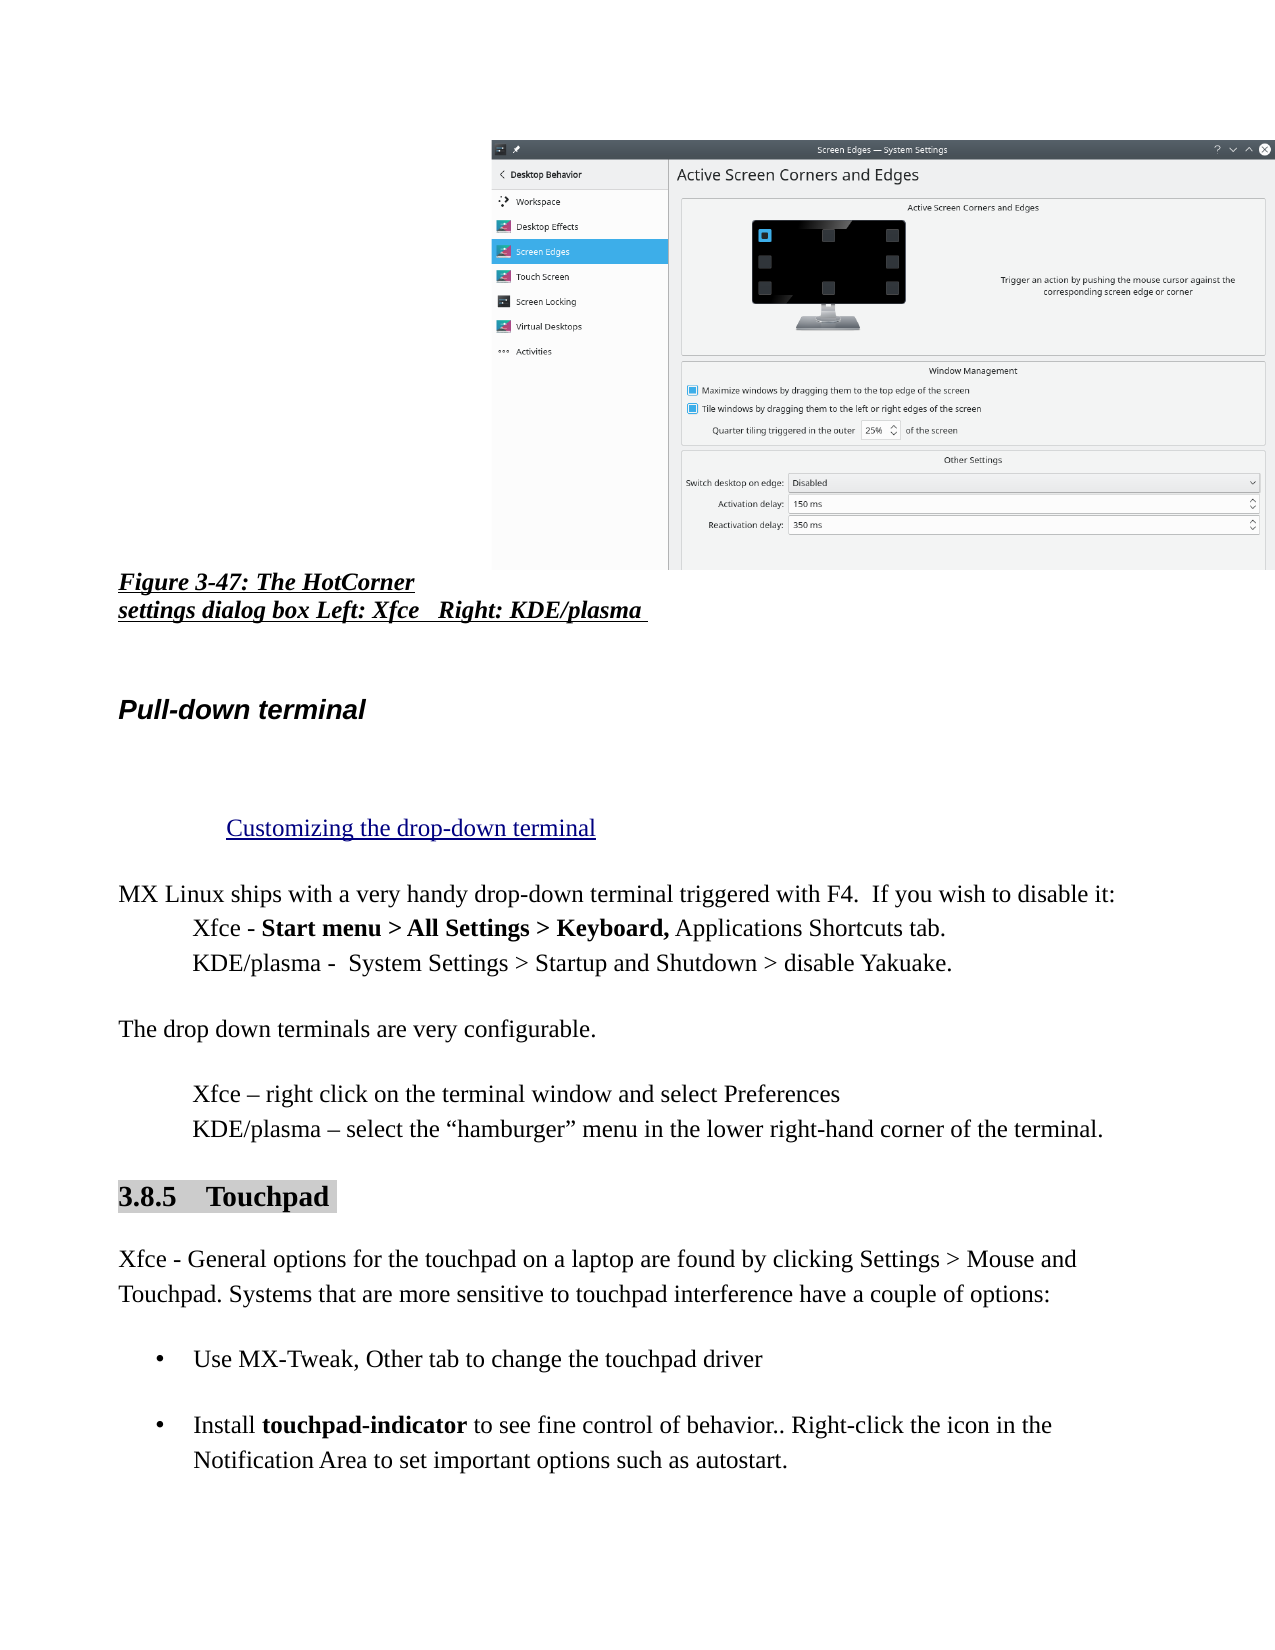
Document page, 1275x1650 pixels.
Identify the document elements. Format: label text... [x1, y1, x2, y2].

text Xfce - General options for the touchpad on a laptop are found by clicking Settings > Mouse and Touchpad. Systems that are more sensitive to touchpad interference have a couple of options: [118, 1244, 1157, 1308]
text Customizing the drop-down terminal [118, 754, 1157, 842]
subtitle 3.8.5 Touchpad [118, 1179, 1138, 1213]
list Install touchpad-indicator to see fine control of behavior.. Right-click the icon in the Notification Area to set important options such as autostart. [156, 1410, 1157, 1473]
text Xfce – right click on the terminal window and select Preferences KDE/plasma – select the “hamburger” menu in the lower right-hand corner of the terminal. [118, 1079, 1157, 1143]
picture [491, 140, 1275, 570]
subtitle Pull-down terminal [118, 694, 1157, 726]
text MX Linux ships with a very handy drop-down terminal triggered with F4. If you wish to disable it: Xfce - Start menu > All Settings > Keyboard, Applications Shortcuts tab. KDE/plasma - System Settings > Startup and Shutdown > disable Yakuake. [118, 879, 1157, 977]
text Figure 3-47: The HotCorner settings dialog box Left: Xfce Right: KDE/plasma [118, 567, 1157, 624]
list Use MX-Tweak, Other tab to change the touchpad driver [156, 1344, 1157, 1373]
text The drop down terminals are very configurable. [118, 1014, 1157, 1042]
